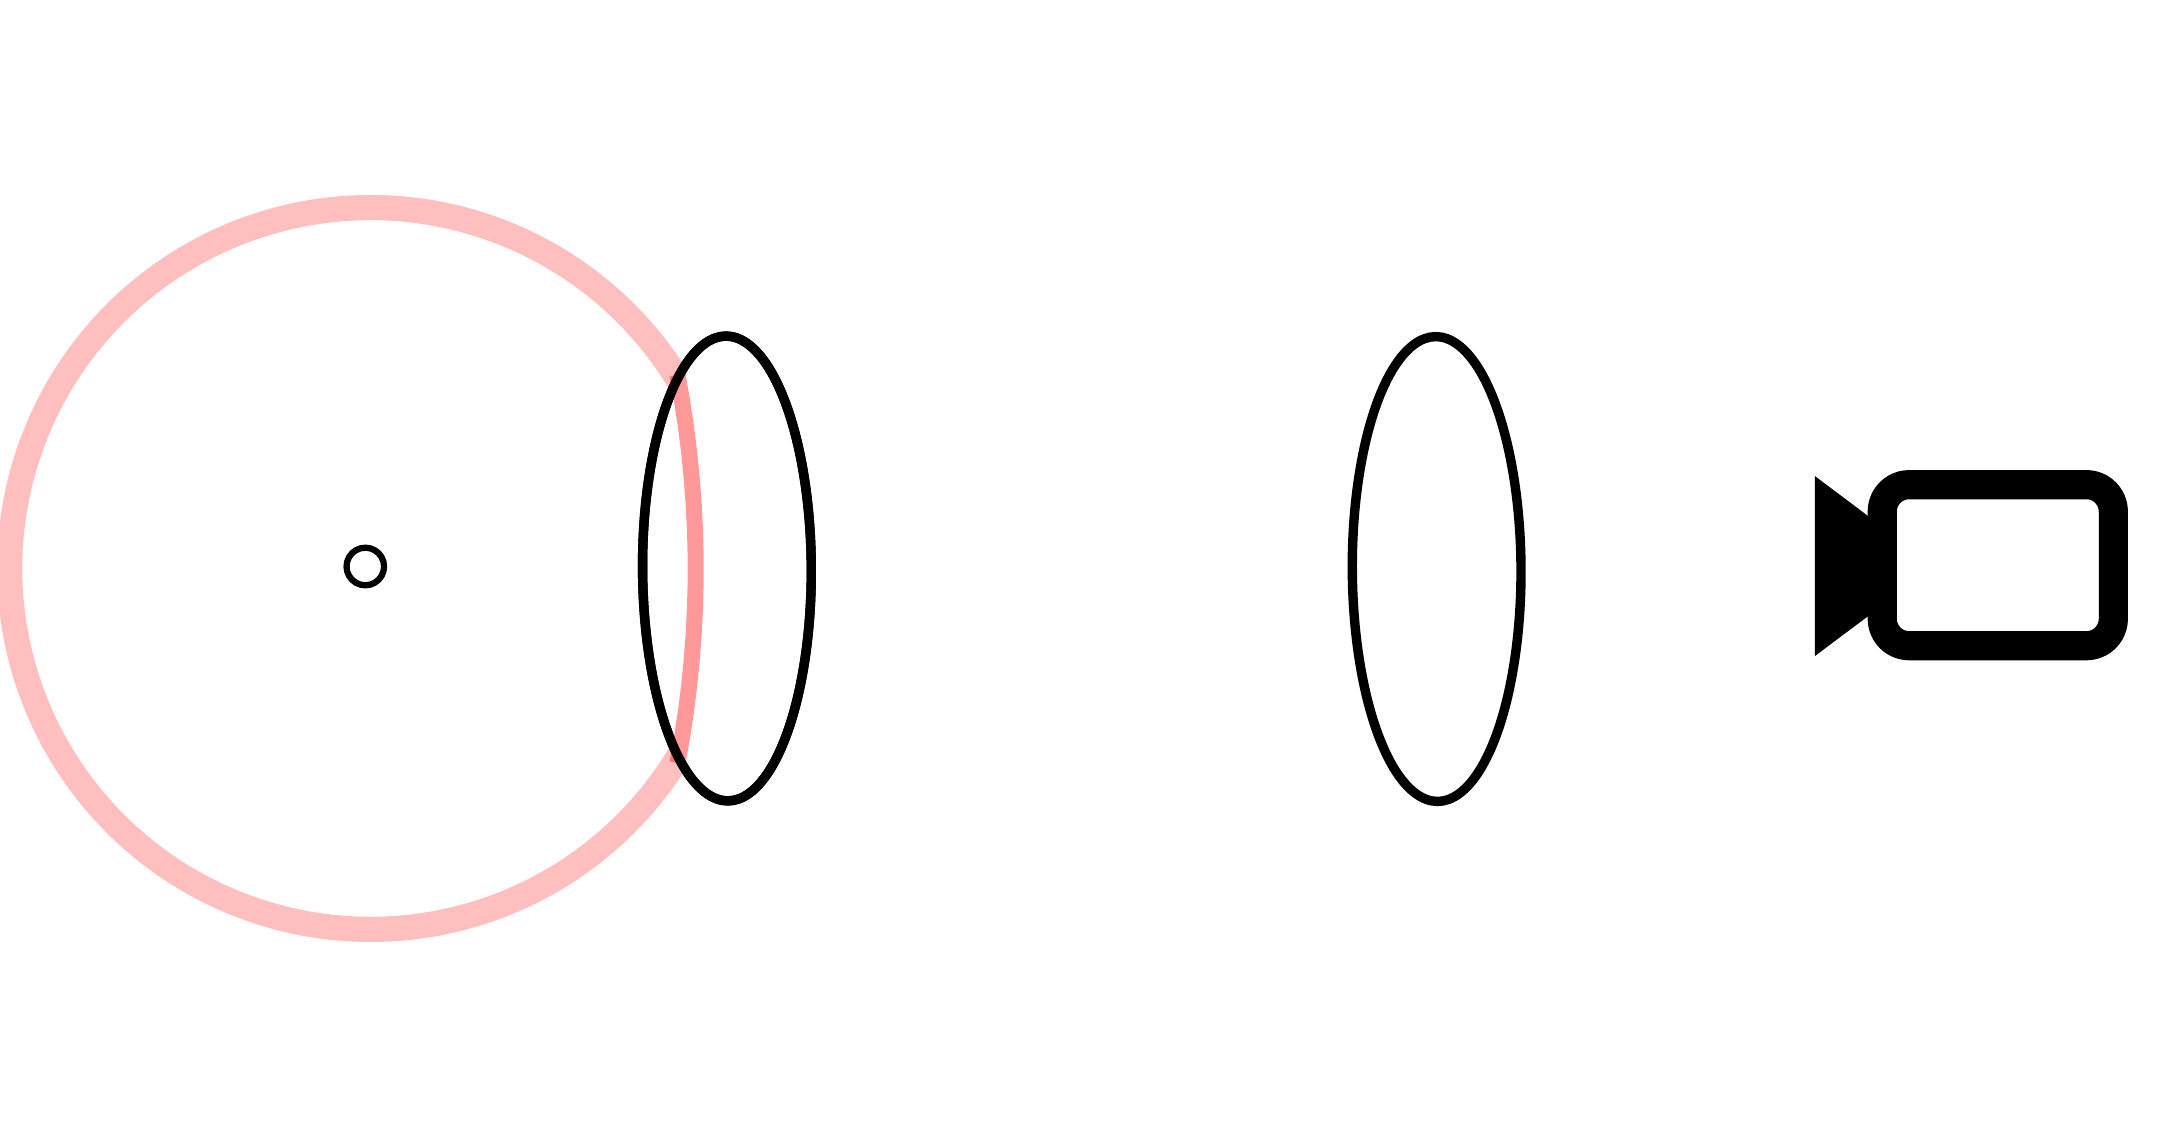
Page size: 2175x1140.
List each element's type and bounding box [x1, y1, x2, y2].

text_box [0, 194, 682, 942]
text_box [1352, 336, 1522, 802]
text_box [1814, 476, 1875, 657]
text_box [648, 341, 806, 796]
text_box [1882, 484, 2114, 646]
